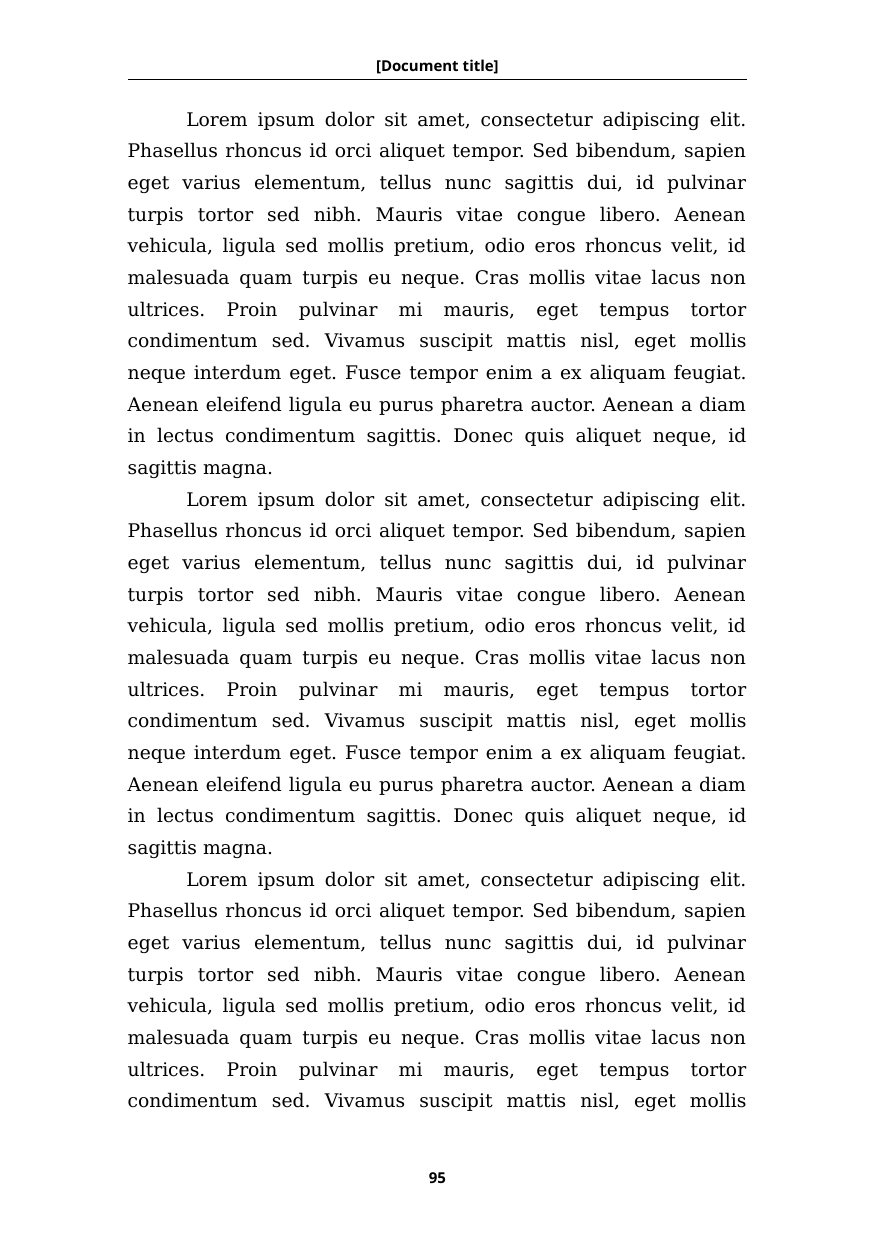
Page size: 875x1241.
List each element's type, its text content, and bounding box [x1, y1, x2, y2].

text Lorem ipsum dolor sit amet, consectetur adipiscing elit. Phasellus rhoncus id orci aliquet tempor. Sed bibendum, sapien eget varius elementum, tellus nunc sagittis dui, id pulvinar turpis tortor sed nibh. Mauris vitae congue libero. Aenean vehicula, ligula sed mollis pretium, odio eros rhoncus velit, id malesuada quam turpis eu neque. Cras mollis vitae lacus non ultrices. Proin pulvinar mi mauris, eget tempus tortor condimentum sed. Vivamus suscipit mattis nisl, eget mollis neque interdum eget. Fusce tempor enim a ex aliquam feugiat. Aenean eleifend ligula eu purus pharetra auctor. Aenean a diam in lectus condimentum sagittis. Donec quis aliquet neque, id sagittis magna. [127, 109, 747, 479]
text Lorem ipsum dolor sit amet, consectetur adipiscing elit. Phasellus rhoncus id orci aliquet tempor. Sed bibendum, sapien eget varius elementum, tellus nunc sagittis dui, id pulvinar turpis tortor sed nibh. Mauris vitae congue libero. Aenean vehicula, ligula sed mollis pretium, odio eros rhoncus velit, id malesuada quam turpis eu neque. Cras mollis vitae lacus non ultrices. Proin pulvinar mi mauris, eget tempus tortor condimentum sed. Vivamus suscipit mattis nisl, eget mollis [127, 869, 747, 1112]
text Lorem ipsum dolor sit amet, consectetur adipiscing elit. Phasellus rhoncus id orci aliquet tempor. Sed bibendum, sapien eget varius elementum, tellus nunc sagittis dui, id pulvinar turpis tortor sed nibh. Mauris vitae congue libero. Aenean vehicula, ligula sed mollis pretium, odio eros rhoncus velit, id malesuada quam turpis eu neque. Cras mollis vitae lacus non ultrices. Proin pulvinar mi mauris, eget tempus tortor condimentum sed. Vivamus suscipit mattis nisl, eget mollis neque interdum eget. Fusce tempor enim a ex aliquam feugiat. Aenean eleifend ligula eu purus pharetra auctor. Aenean a diam in lectus condimentum sagittis. Donec quis aliquet neque, id sagittis magna. [127, 489, 747, 859]
